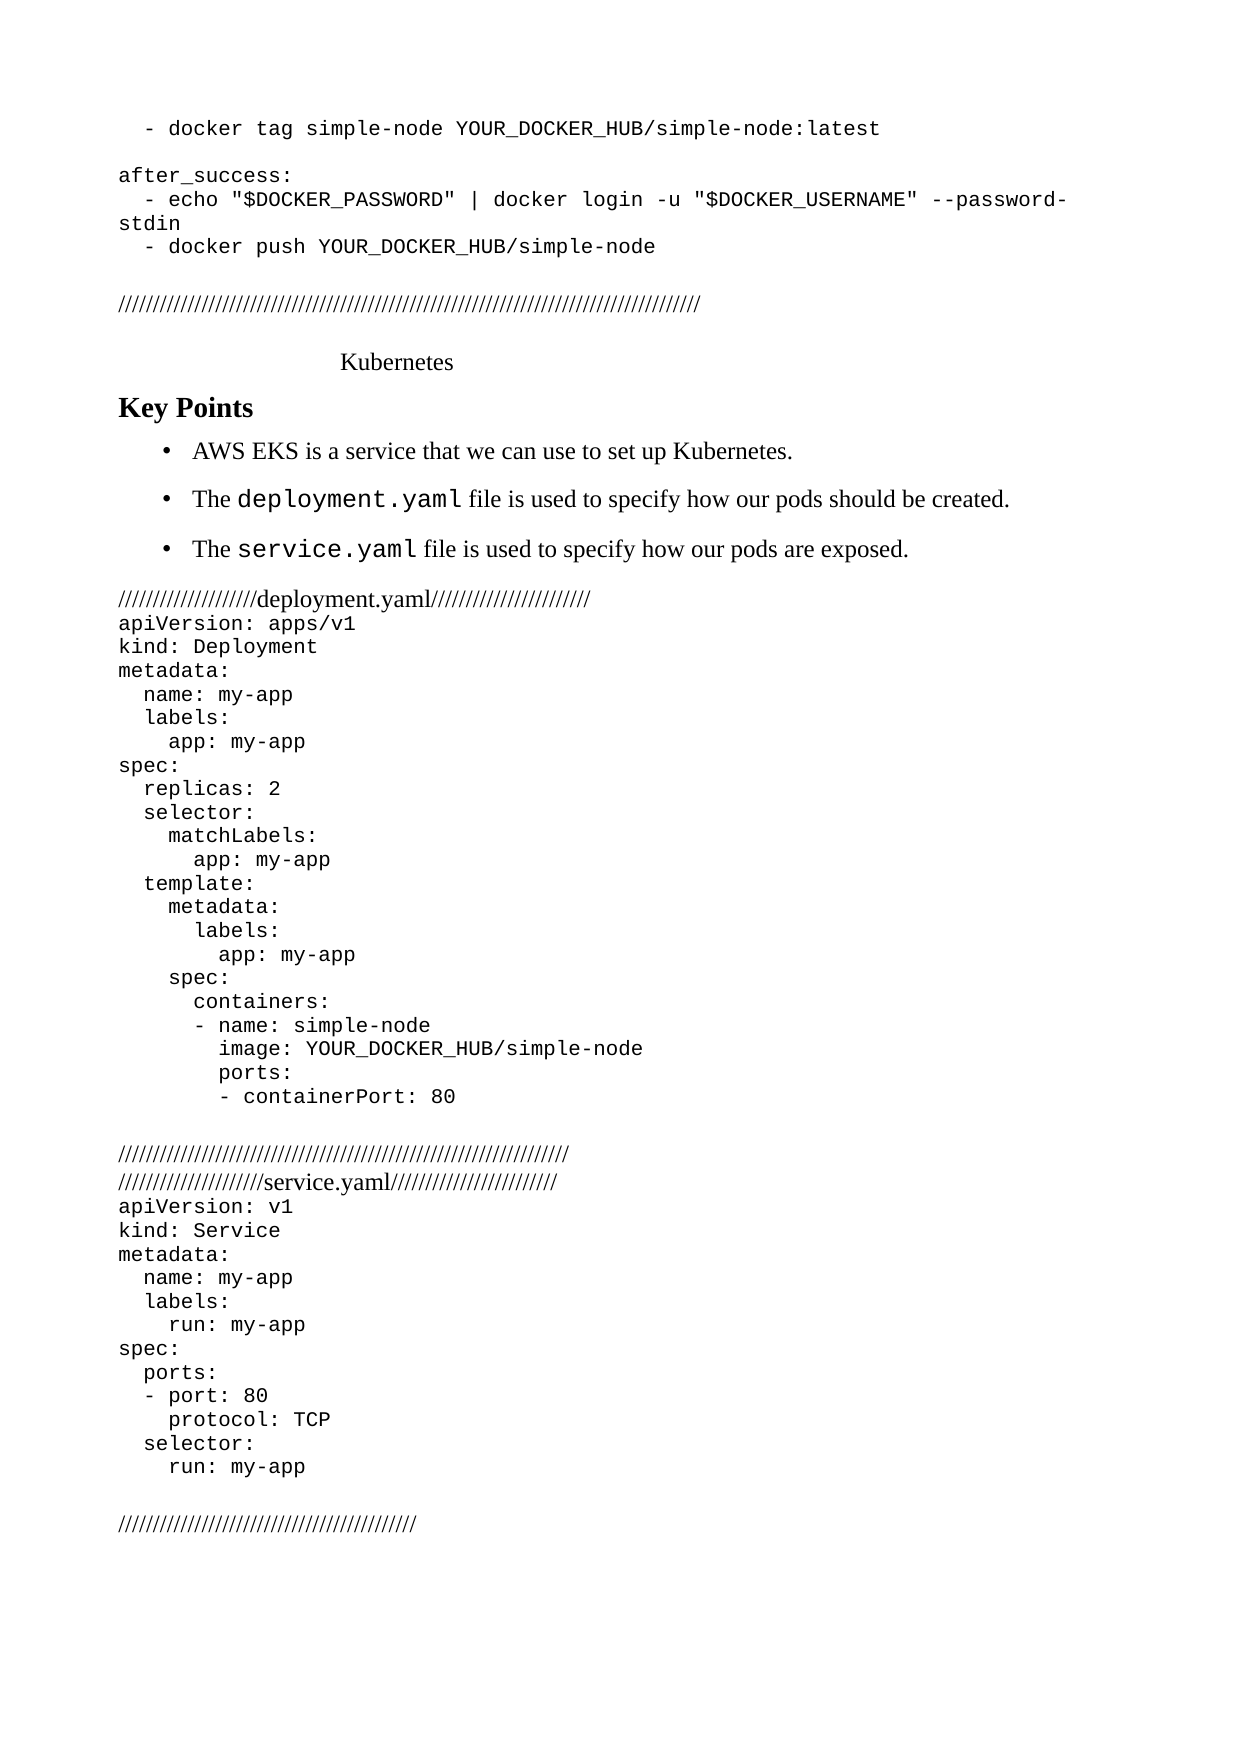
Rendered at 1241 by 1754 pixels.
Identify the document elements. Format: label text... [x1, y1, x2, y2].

text - docker push YOUR_DOCKER_HUB/simple-node [118, 236, 1122, 260]
text apiVersion: apps/v1 [118, 613, 1122, 636]
text ///////////////////////////////////////////////////////////////// [118, 1139, 1122, 1167]
text ports: [118, 1362, 1122, 1385]
text labels: [118, 1291, 1122, 1314]
text template: [118, 873, 1122, 896]
list The deployment.yaml file is used to specify how our pods should be created. [162, 484, 1122, 515]
text labels: [118, 920, 1122, 944]
text labels: [118, 707, 1122, 731]
text kind: Deployment [118, 636, 1122, 660]
text metadata: [118, 1243, 1122, 1267]
list AWS EKS is a service that we can use to set up Kubernetes. [162, 436, 1122, 465]
text ports: [118, 1062, 1122, 1086]
text /////////////////////////////////////////// [118, 1509, 1122, 1538]
text ////////////////////deployment.yaml/////////////////////// [118, 584, 1122, 613]
text selector: [118, 802, 1122, 826]
text //////////////////////////////////////////////////////////////////////////////////// [118, 289, 1122, 318]
text app: my-app [118, 731, 1122, 754]
text apiVersion: v1 [118, 1196, 1122, 1220]
text name: my-app [118, 1267, 1122, 1291]
text metadata: [118, 660, 1122, 684]
text Kubernetes [118, 347, 1122, 376]
text metadata: [118, 896, 1122, 920]
text spec: [118, 1338, 1122, 1362]
text protocol: TCP [118, 1409, 1122, 1433]
text replicas: 2 [118, 778, 1122, 802]
text containers: [118, 991, 1122, 1015]
text run: my-app [118, 1456, 1122, 1480]
text name: my-app [118, 684, 1122, 707]
text - echo "$DOCKER_PASSWORD" | docker login -u "$DOCKER_USERNAME" --password-stdin [118, 189, 1122, 236]
text app: my-app [118, 944, 1122, 967]
text - containerPort: 80 [118, 1086, 1122, 1109]
text - docker tag simple-node YOUR_DOCKER_HUB/simple-node:latest [118, 118, 1122, 142]
text - port: 80 [118, 1385, 1122, 1409]
text after_success: [118, 165, 1122, 189]
text /////////////////////service.yaml//////////////////////// [118, 1167, 1122, 1196]
list The service.yaml file is used to specify how our pods are exposed. [162, 534, 1122, 565]
text spec: [118, 754, 1122, 778]
text selector: [118, 1433, 1122, 1456]
text spec: [118, 967, 1122, 991]
text app: my-app [118, 849, 1122, 873]
text image: YOUR_DOCKER_HUB/simple-node [118, 1038, 1122, 1062]
text - name: simple-node [118, 1015, 1122, 1038]
text kind: Service [118, 1220, 1122, 1243]
text run: my-app [118, 1314, 1122, 1338]
text matchLabels: [118, 826, 1122, 849]
subtitle Key Points [118, 390, 1122, 424]
